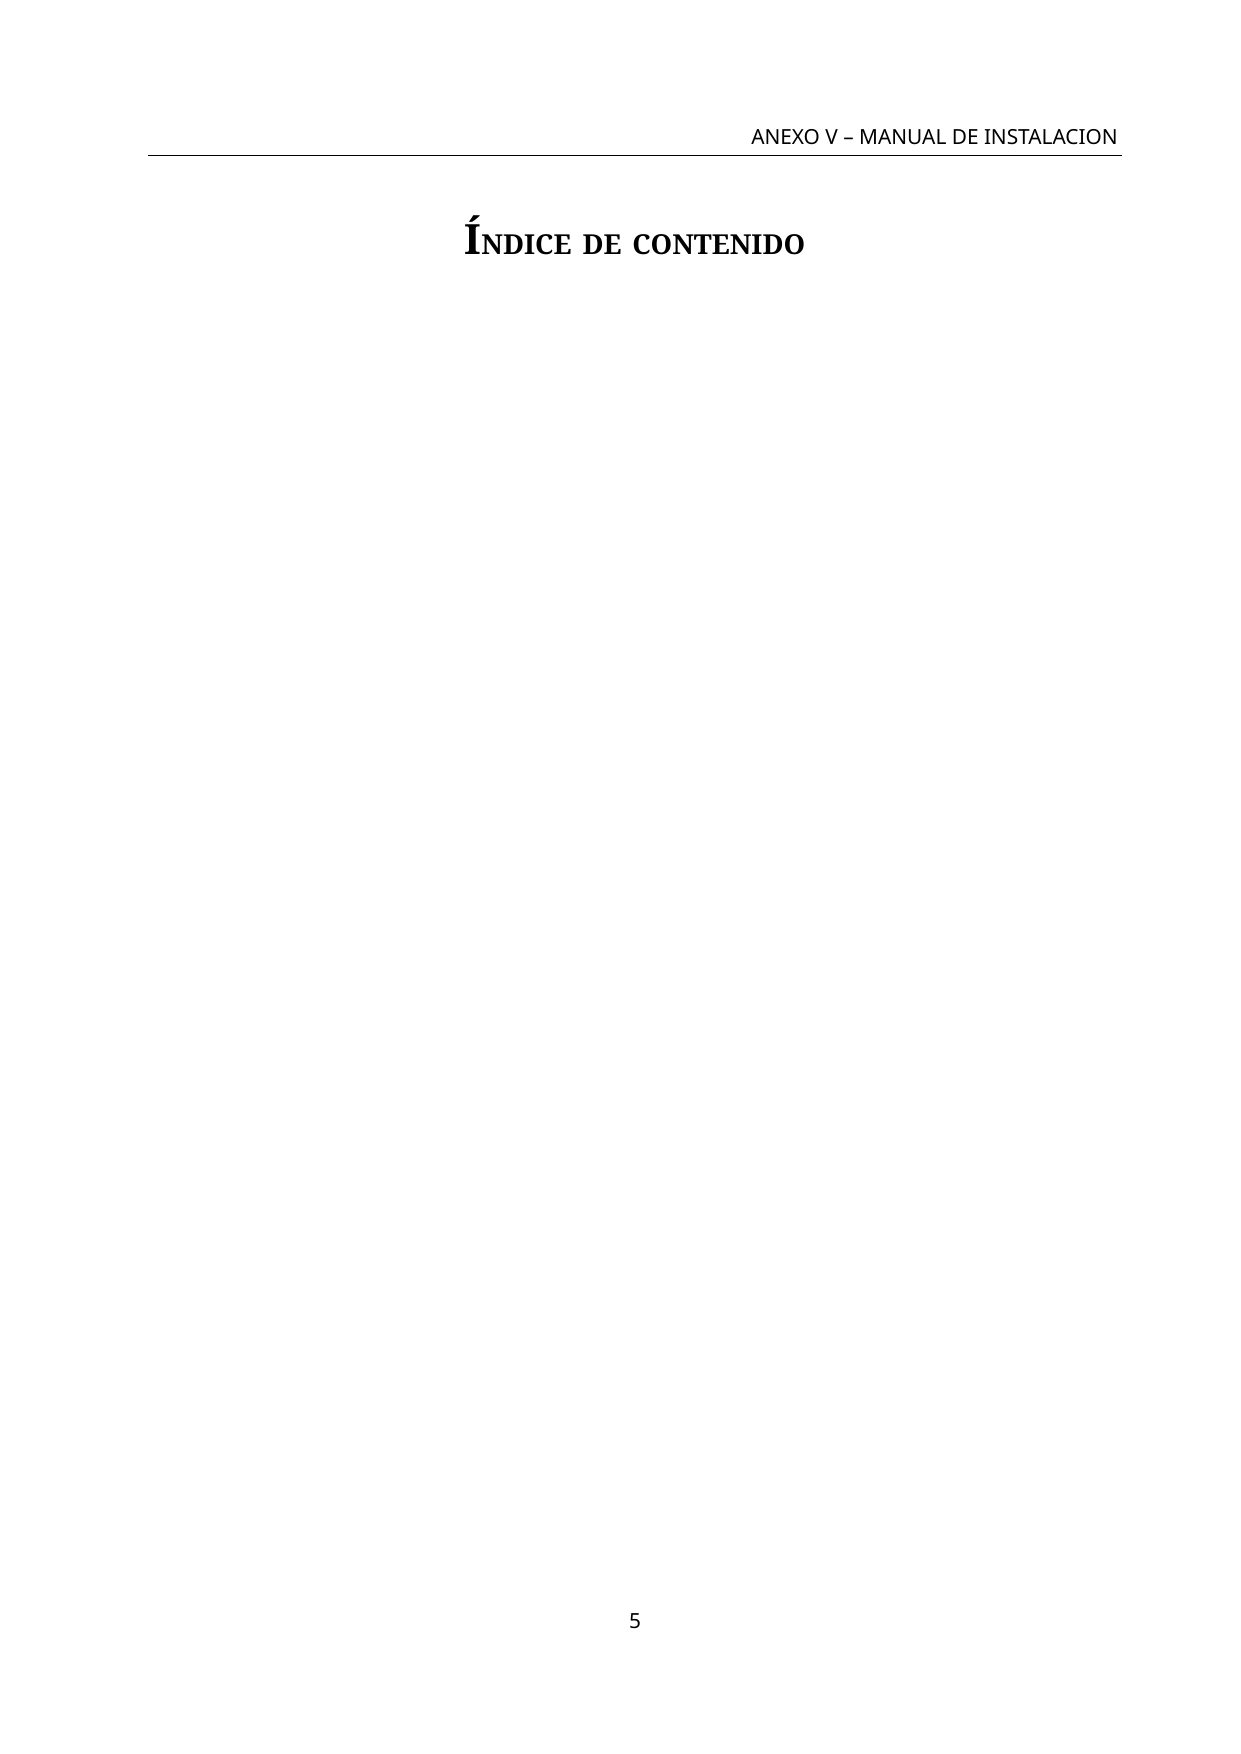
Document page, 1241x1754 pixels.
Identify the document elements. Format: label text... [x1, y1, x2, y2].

subtitle Índice de contenido [148, 210, 1122, 267]
